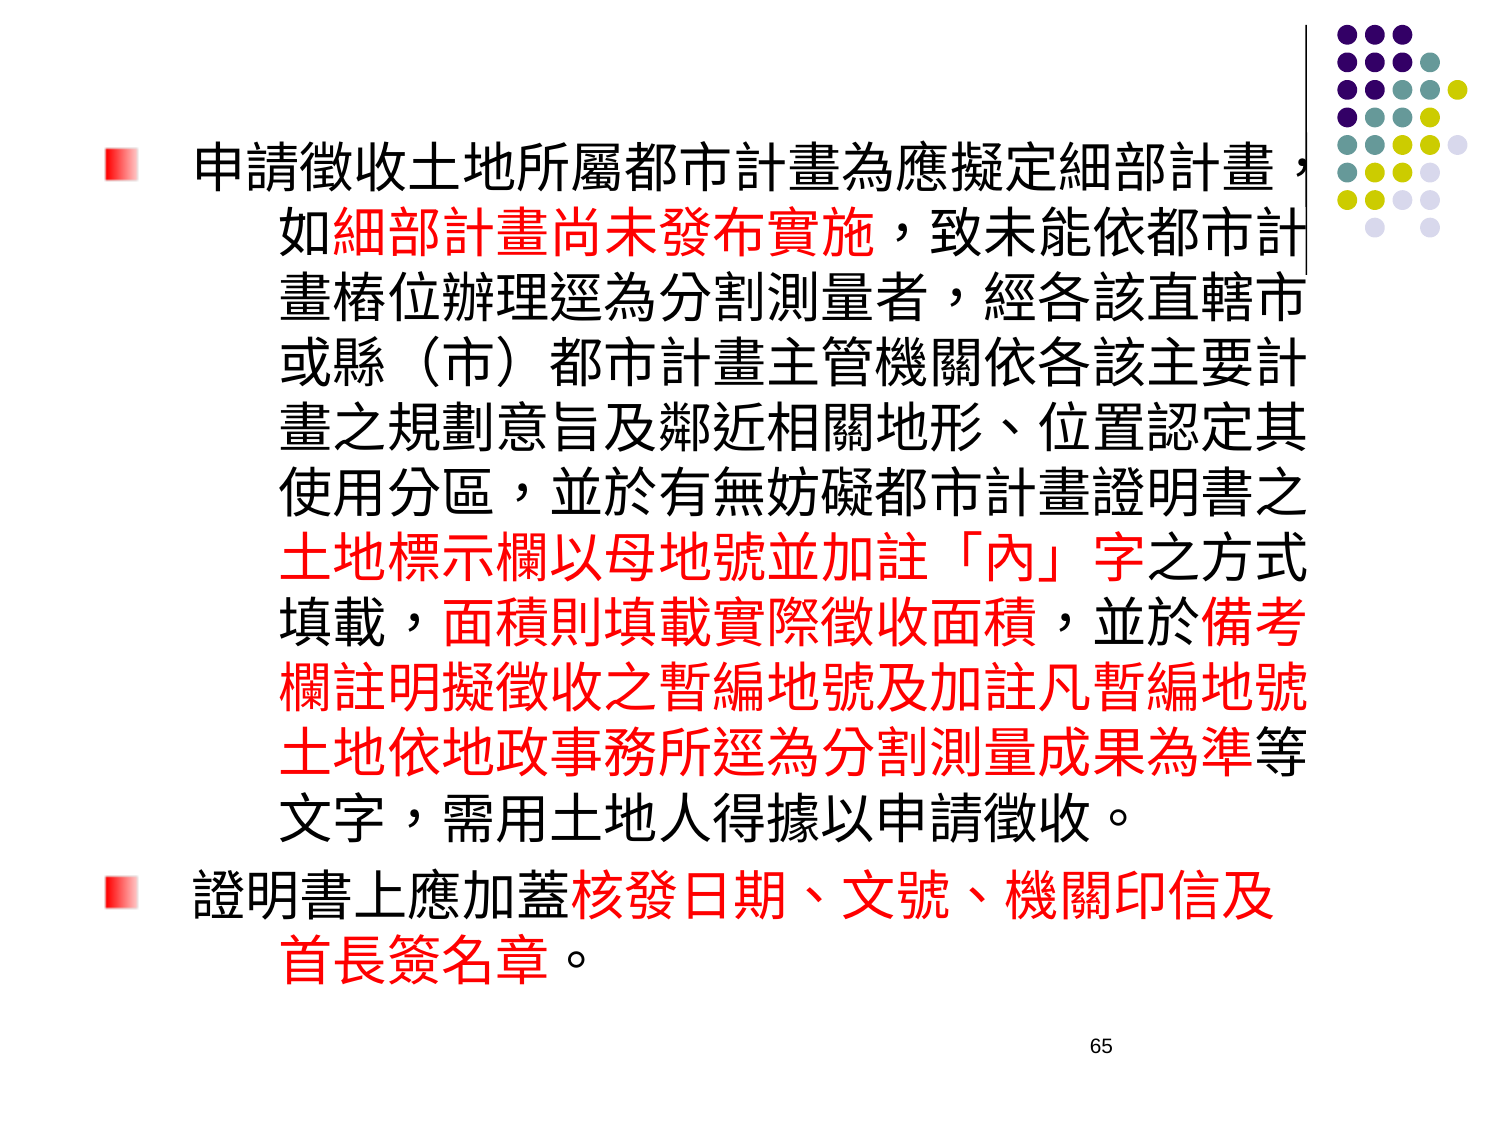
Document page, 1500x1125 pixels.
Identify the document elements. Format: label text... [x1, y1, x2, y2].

text_box [1074, 1025, 1426, 1101]
list 申請徵收土地所屬都市計畫為應擬定細部計畫，如細部計畫尚未發布實施，致未能依都市計畫樁位辦理逕為分割測量者，經各該直轄市或縣（市）都市計畫主管機關依各該主要計畫之規劃意旨及鄰近相關地形、位置認定其使用分區，並於有無妨礙都市計畫證明書之土地標示欄以母地號並加註「內」字之方式填載，面積則填載實際徵收面積，並於備考欄註明擬徵收之暫編地號及加註凡暫編地號土地依地政事務所逕為分割測量成果為準等文字，需用土地人得據以申請徵收。 證明書上應加蓋核發日期、文號、機關印信及首長簽名章。 [88, 125, 1341, 1094]
